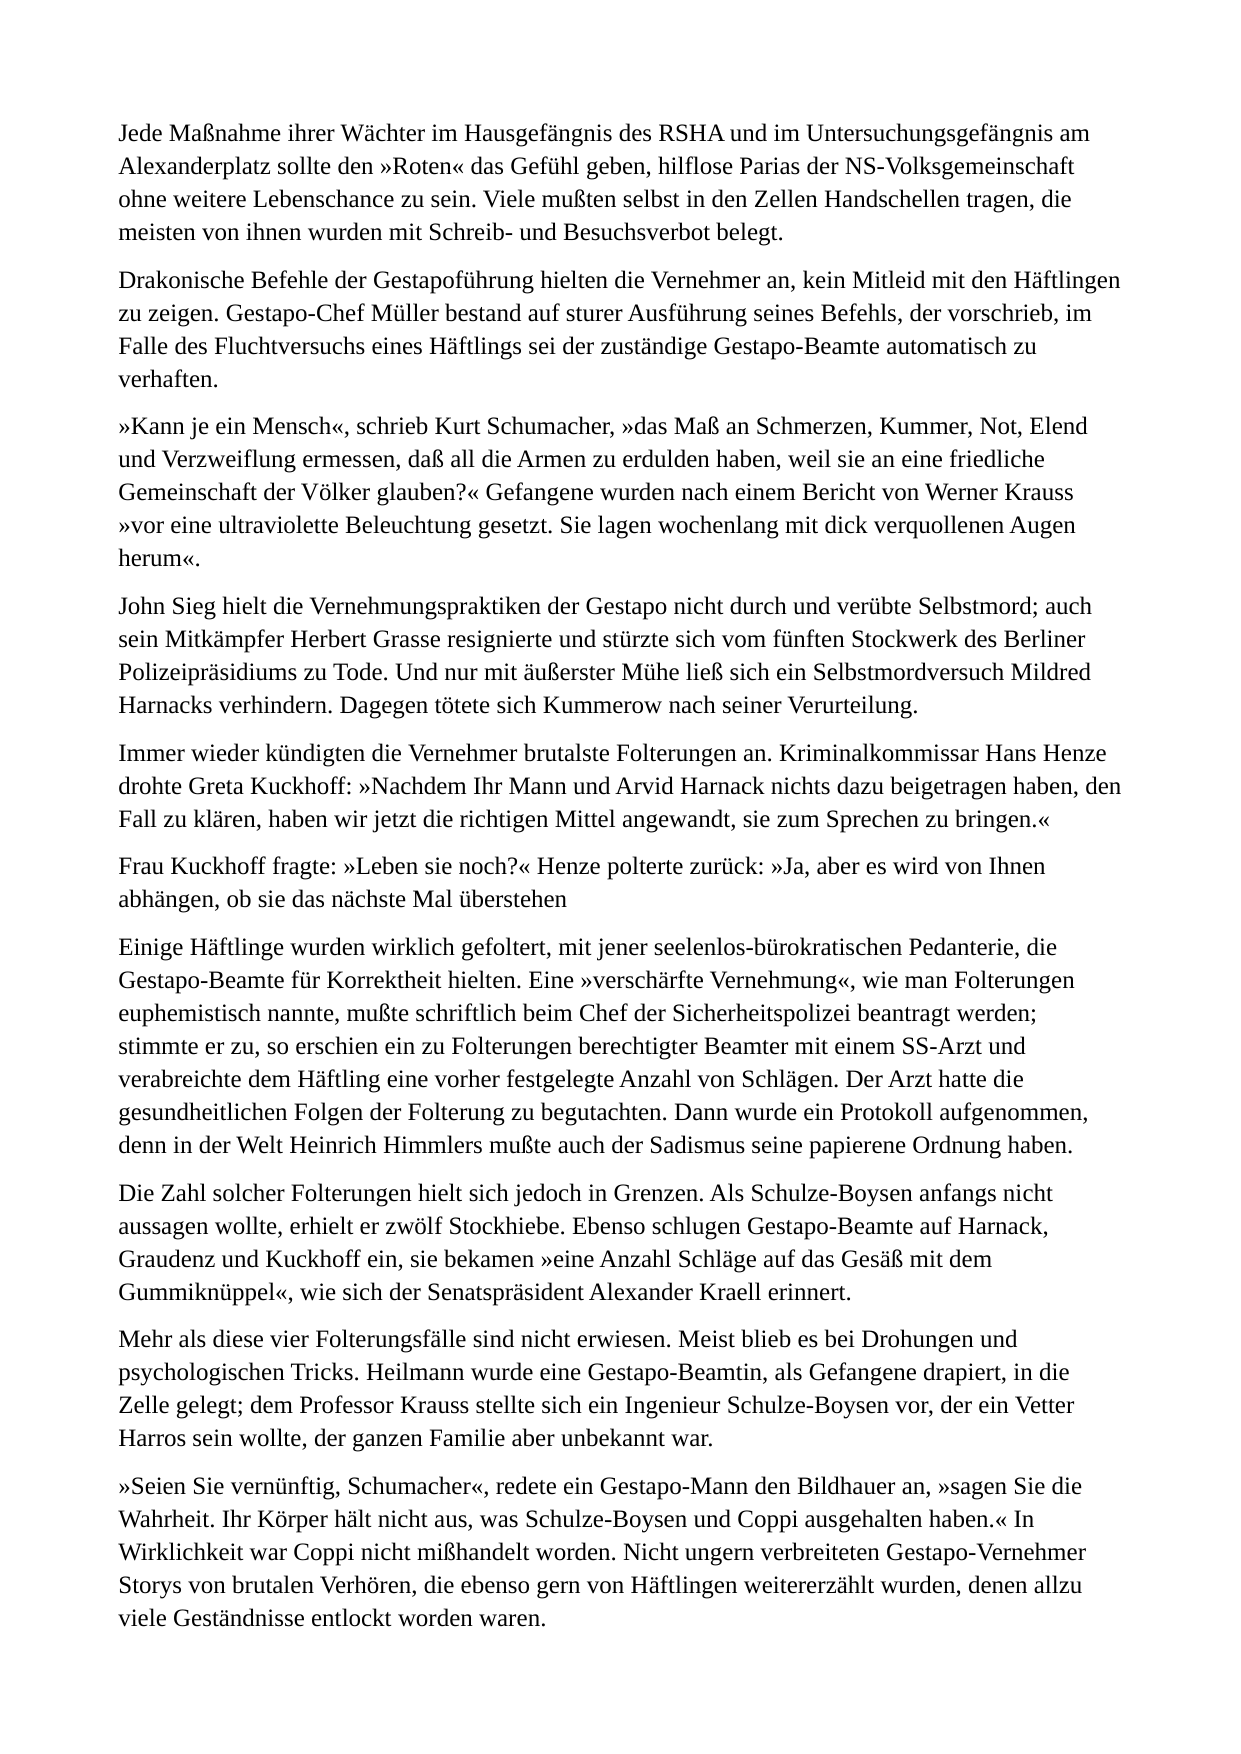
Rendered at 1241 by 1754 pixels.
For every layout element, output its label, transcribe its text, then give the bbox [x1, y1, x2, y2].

text Immer wieder kündigten die Vernehmer brutalste Folterungen an. Kriminalkommissar Hans Henze drohte Greta Kuckhoff: »Nachdem Ihr Mann und Arvid Harnack nichts dazu beigetragen haben, den Fall zu klären, haben wir jetzt die richtigen Mittel angewandt, sie zum Sprechen zu bringen.« [118, 738, 1122, 833]
text Die Zahl solcher Folterungen hielt sich jedoch in Grenzen. Als Schulze-Boysen anfangs nicht aussagen wollte, erhielt er zwölf Stockhiebe. Ebenso schlugen Gestapo-Beamte auf Harnack, Graudenz und Kuckhoff ein, sie bekamen »eine Anzahl Schläge auf das Gesäß mit dem Gummiknüppel«, wie sich der Senatspräsident Alexander Kraell erinnert. [118, 1178, 1122, 1306]
text »Seien Sie vernünftig, Schumacher«, redete ein Gestapo-Mann den Bildhauer an, »sagen Sie die Wahrheit. Ihr Körper hält nicht aus, was Schulze-Boysen und Coppi ausgehalten haben.« In Wirklichkeit war Coppi nicht mißhandelt worden. Nicht ungern verbreiteten Gestapo-Vernehmer Storys von brutalen Verhören, die ebenso gern von Häftlingen weitererzählt wurden, denen allzu viele Geständnisse entlockt worden waren. [118, 1471, 1122, 1632]
text Frau Kuckhoff fragte: »Leben sie noch?« Henze polterte zurück: »Ja, aber es wird von Ihnen abhängen, ob sie das nächste Mal überstehen [118, 851, 1122, 913]
text Drakonische Befehle der Gestapoführung hielten die Vernehmer an, kein Mitleid mit den Häftlingen zu zeigen. Gestapo-Chef Müller bestand auf sturer Ausführung seines Befehls, der vorschrieb, im Falle des Fluchtversuchs eines Häftlings sei der zuständige Gestapo-Beamte automatisch zu verhaften. [118, 265, 1122, 393]
text Jede Maßnahme ihrer Wächter im Hausgefängnis des RSHA und im Untersuchungsgefängnis am Alexanderplatz sollte den »Roten« das Gefühl geben, hilflose Parias der NS-Volksgemeinschaft ohne weitere Lebenschance zu sein. Viele mußten selbst in den Zellen Handschellen tragen, die meisten von ihnen wurden mit Schreib- und Besuchsverbot belegt. [118, 118, 1122, 246]
text Mehr als diese vier Folterungsfälle sind nicht erwiesen. Meist blieb es bei Drohungen und psychologischen Tricks. Heilmann wurde eine Gestapo-Beamtin, als Gefangene drapiert, in die Zelle gelegt; dem Professor Krauss stellte sich ein Ingenieur Schulze-Boysen vor, der ein Vetter Harros sein wollte, der ganzen Familie aber unbekannt war. [118, 1324, 1122, 1452]
text Einige Häftlinge wurden wirklich gefoltert, mit jener seelenlos-bürokratischen Pedanterie, die Gestapo-Beamte für Korrektheit hielten. Eine »verschärfte Vernehmung«, wie man Folterungen euphemistisch nannte, mußte schriftlich beim Chef der Sicherheitspolizei beantragt werden; stimmte er zu, so erschien ein zu Folterungen berechtigter Beamter mit einem SS-Arzt und verabreichte dem Häftling eine vorher festgelegte Anzahl von Schlägen. Der Arzt hatte die gesundheitlichen Folgen der Folterung zu begutachten. Dann wurde ein Protokoll aufgenommen, denn in der Welt Heinrich Himmlers mußte auch der Sadismus seine papierene Ordnung haben. [118, 932, 1122, 1159]
text John Sieg hielt die Vernehmungspraktiken der Gestapo nicht durch und verübte Selbstmord; auch sein Mitkämpfer Herbert Grasse resignierte und stürzte sich vom fünften Stockwerk des Berliner Polizeipräsidiums zu Tode. Und nur mit äußerster Mühe ließ sich ein Selbstmordversuch Mildred Harnacks verhindern. Dagegen tötete sich Kummerow nach seiner Verurteilung. [118, 591, 1122, 719]
text »Kann je ein Mensch«, schrieb Kurt Schumacher, »das Maß an Schmerzen, Kummer, Not, Elend und Verzweiflung ermessen, daß all die Armen zu erdulden haben, weil sie an eine friedliche Gemeinschaft der Völker glauben?« Gefangene wurden nach einem Bericht von Werner Krauss »vor eine ultraviolette Beleuchtung gesetzt. Sie lagen wochenlang mit dick verquollenen Augen herum«. [118, 411, 1122, 572]
